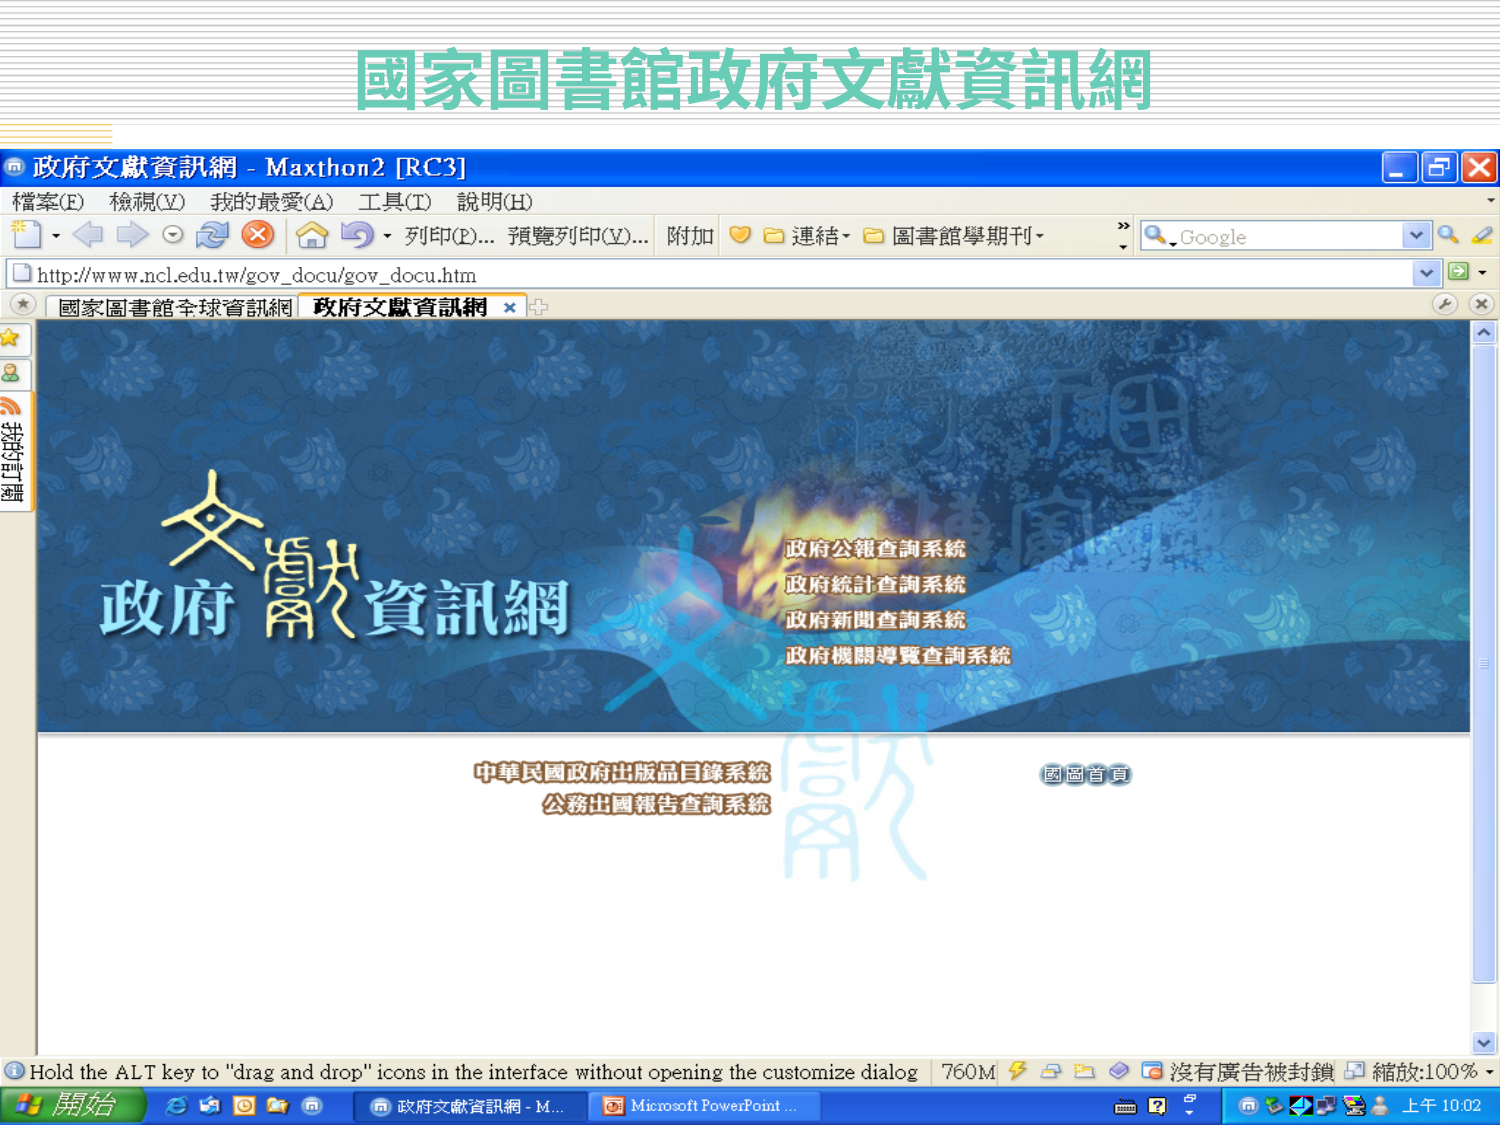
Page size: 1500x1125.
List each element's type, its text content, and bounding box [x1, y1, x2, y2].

picture [0, 0, 1500, 1125]
title 國家圖書館政府文獻資訊網 [75, 27, 1433, 124]
